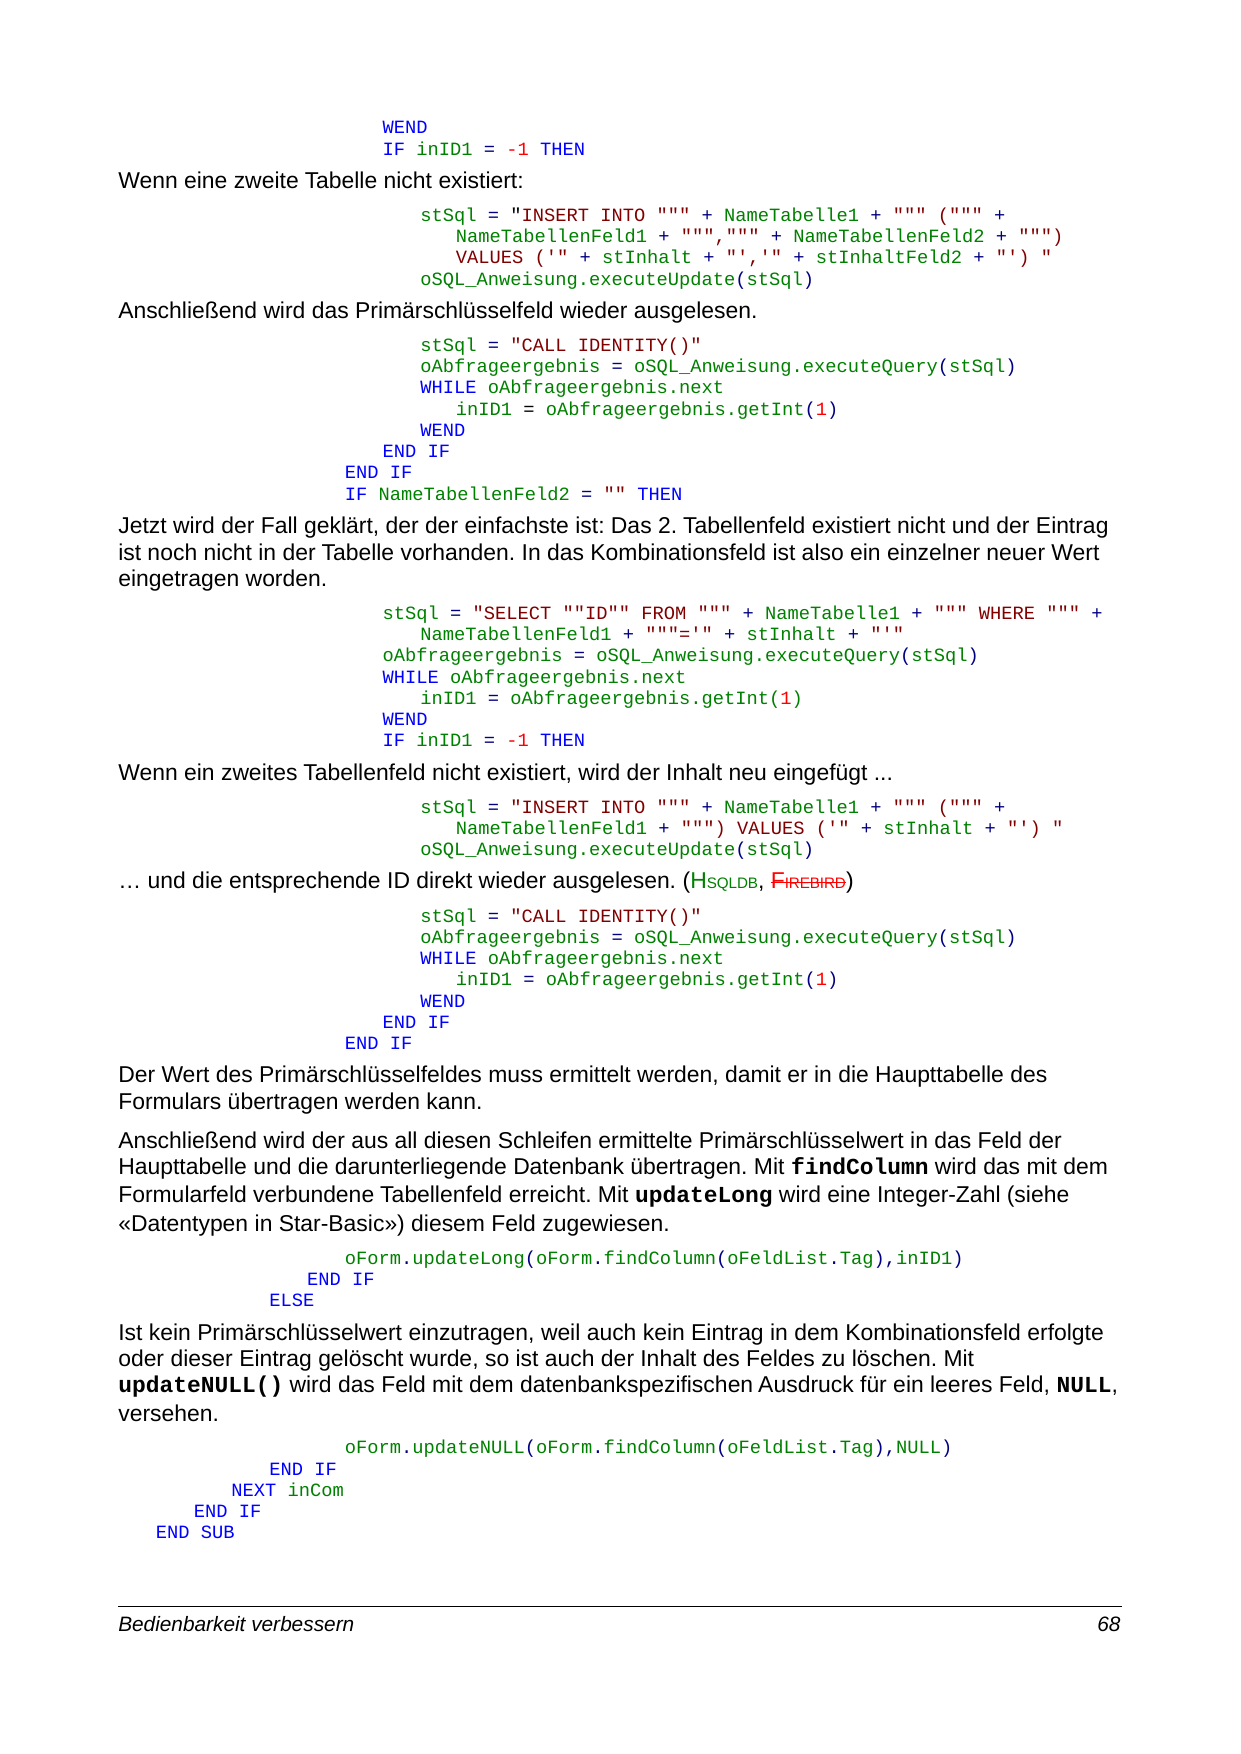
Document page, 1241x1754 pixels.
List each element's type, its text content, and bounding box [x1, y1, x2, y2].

text Der Wert des Primärschlüsselfeldes muss ermittelt werden, damit er in die Haupttabelle des Formulars übertragen werden kann. [118, 1061, 1122, 1114]
text oAbfrageergebnis = oSQL_Anweisung.executeQuery(stSql) [156, 646, 1122, 667]
text NEXT inCom [156, 1481, 1122, 1502]
text oAbfrageergebnis = oSQL_Anweisung.executeQuery(stSql) [156, 928, 1122, 949]
text IF inID1 = -1 THEN [156, 139, 1122, 161]
text oSQL_Anweisung.executeUpdate(stSql) [156, 840, 1122, 861]
text stSql = "INSERT INTO """ + NameTabelle1 + """ (""" + NameTabellenFeld1 + """,""" + NameTabellenFeld2 + """) VALUES ('" + stInhalt + "','" + stInhaltFeld2 + "') " [156, 206, 1122, 269]
text WHILE oAbfrageergebnis.next [156, 667, 1122, 689]
text END IF [156, 1459, 1122, 1481]
text WEND [156, 710, 1122, 731]
text END IF [156, 463, 1122, 484]
text IF inID1 = -1 THEN [156, 731, 1122, 752]
text stSql = "INSERT INTO """ + NameTabelle1 + """ (""" + NameTabellenFeld1 + """) VALUES ('" + stInhalt + "') " [156, 797, 1122, 840]
text stSql = "SELECT ""ID"" FROM """ + NameTabelle1 + """ WHERE """ + NameTabellenFeld1 + """='" + stInhalt + "'" [156, 604, 1122, 646]
text WEND [156, 421, 1122, 442]
text Wenn ein zweites Tabellenfeld nicht existiert, wird der Inhalt neu eingefügt ... [118, 759, 1122, 785]
text END IF [156, 442, 1122, 463]
text oSQL_Anweisung.executeUpdate(stSql) [156, 269, 1122, 291]
text IF NameTabellenFeld2 = "" THEN [156, 484, 1122, 506]
text END IF [156, 1034, 1122, 1055]
text END IF [156, 1013, 1122, 1034]
text END SUB [156, 1523, 1122, 1544]
text … und die entsprechende ID direkt wieder ausgelesen. (Hsqldb, Firebird) [118, 867, 1122, 894]
text oForm.updateNULL(oForm.findColumn(oFeldList.Tag),NULL) [156, 1438, 1122, 1459]
text Jetzt wird der Fall geklärt, der der einfachste ist: Das 2. Tabellenfeld existiert nicht und der Eintrag ist noch nicht in der Tabelle vorhanden. In das Kombinationsfeld ist also ein einzelner neuer Wert eingetragen worden. [118, 512, 1122, 591]
text inID1 = oAbfrageergebnis.getInt(1) [156, 399, 1122, 421]
text ELSE [156, 1291, 1122, 1312]
text WHILE oAbfrageergebnis.next [156, 378, 1122, 399]
text oAbfrageergebnis = oSQL_Anweisung.executeQuery(stSql) [156, 357, 1122, 378]
text Anschließend wird der aus all diesen Schleifen ermittelte Primärschlüsselwert in das Feld der Haupttabelle und die darunterliegende Datenbank übertragen. Mit findColumn wird das mit dem Formularfeld verbundene Tabellenfeld erreicht. Mit updateLong wird eine Integer-Zahl (siehe «Datentypen in Star-Basic») diesem Feld zugewiesen. [118, 1127, 1122, 1236]
text Anschließend wird das Primärschlüsselfeld wieder ausgelesen. [118, 297, 1122, 323]
text inID1 = oAbfrageergebnis.getInt(1) [156, 689, 1122, 710]
text stSql = "CALL IDENTITY()" [156, 906, 1122, 928]
text inID1 = oAbfrageergebnis.getInt(1) [156, 970, 1122, 991]
text WEND [156, 118, 1122, 139]
text oForm.updateLong(oForm.findColumn(oFeldList.Tag),inID1) [156, 1248, 1122, 1270]
text WEND [156, 991, 1122, 1013]
text stSql = "CALL IDENTITY()" [156, 336, 1122, 357]
text WHILE oAbfrageergebnis.next [156, 949, 1122, 970]
text END IF [156, 1502, 1122, 1523]
text Wenn eine zweite Tabelle nicht existiert: [118, 167, 1122, 193]
text END IF [156, 1270, 1122, 1291]
text Ist kein Primärschlüsselwert einzutragen, weil auch kein Eintrag in dem Kombinationsfeld erfolgte oder dieser Eintrag gelöscht wurde, so ist auch der Inhalt des Feldes zu löschen. Mit updateNULL() wird das Feld mit dem datenbankspezifischen Ausdruck für ein leeres Feld, NULL, versehen. [118, 1318, 1122, 1426]
